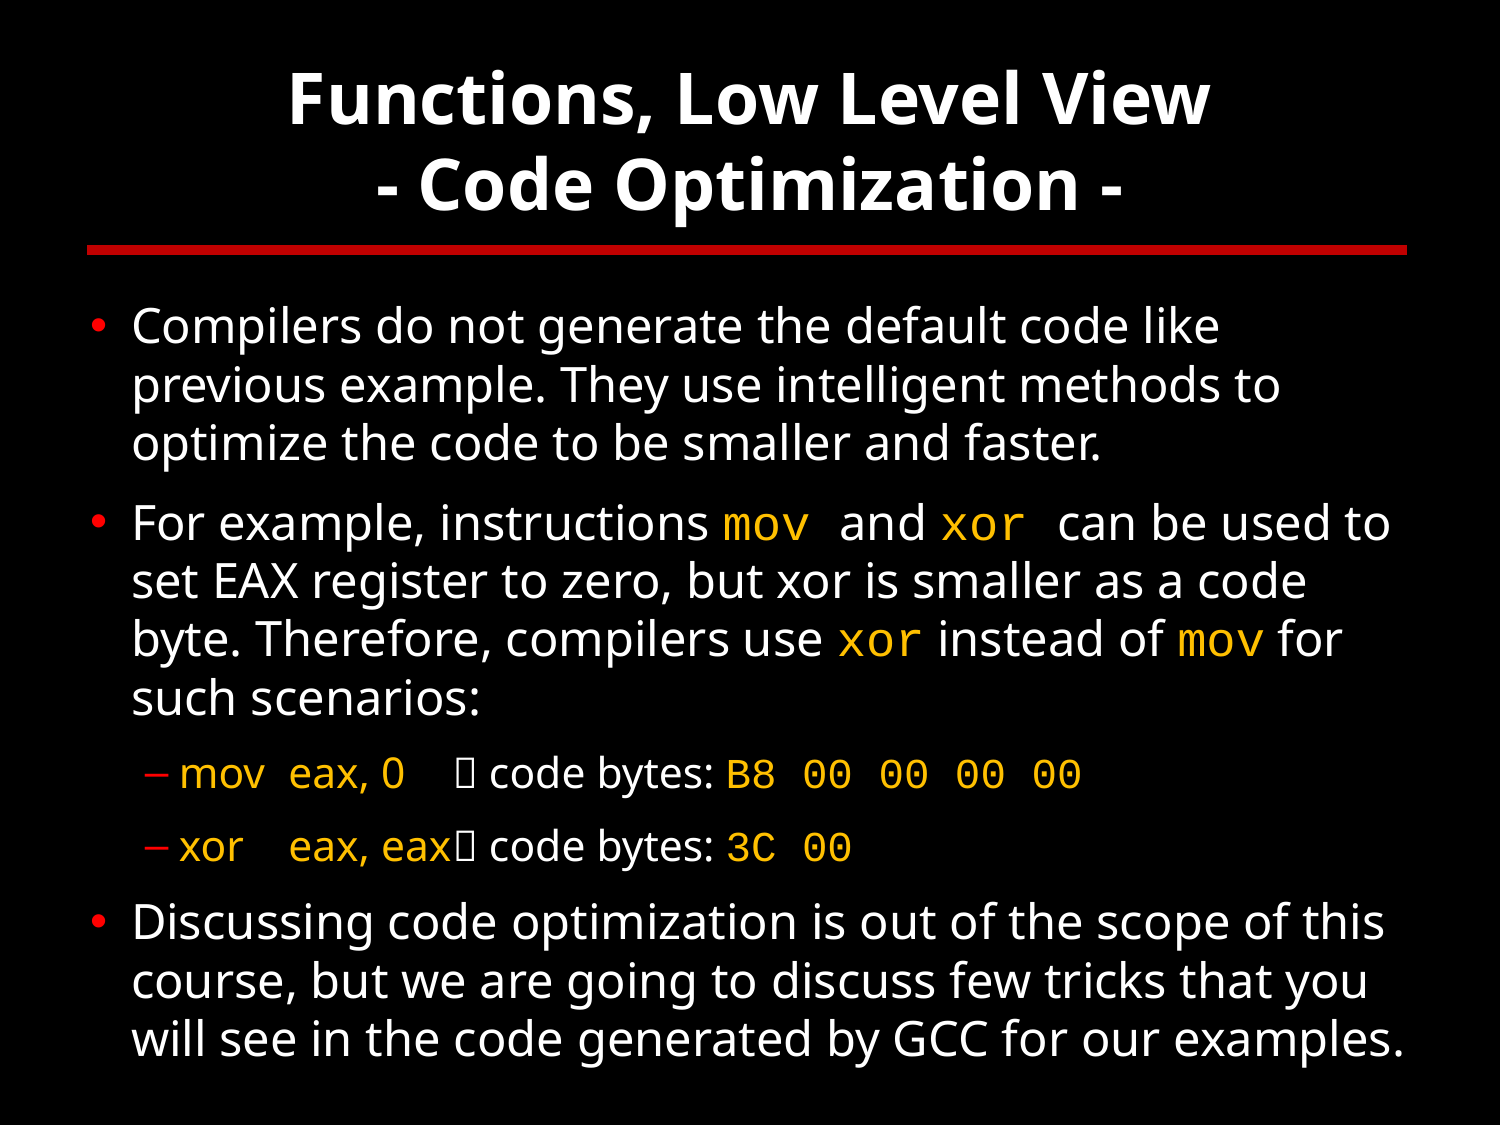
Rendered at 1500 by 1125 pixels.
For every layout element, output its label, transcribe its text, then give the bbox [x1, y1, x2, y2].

title Functions, Low Level View - Code Optimization - [75, 45, 1425, 233]
list Compilers do not generate the default code like previous example. They use intelligent methods to optimize the code to be smaller and faster. For example, instructions mov and xor can be used to set EAX register to zero, but xor is smaller as a code byte. Therefore, compilers use xor instead of mov for such scenarios: mov eax, 0  code bytes: B8 00 00 00 00 xor eax, eax  code bytes: 3C 00 Discussing code optimization is out of the scope of this course, but we are going to discuss few tricks that you will see in the code generated by GCC for our examples. [75, 287, 1425, 1075]
